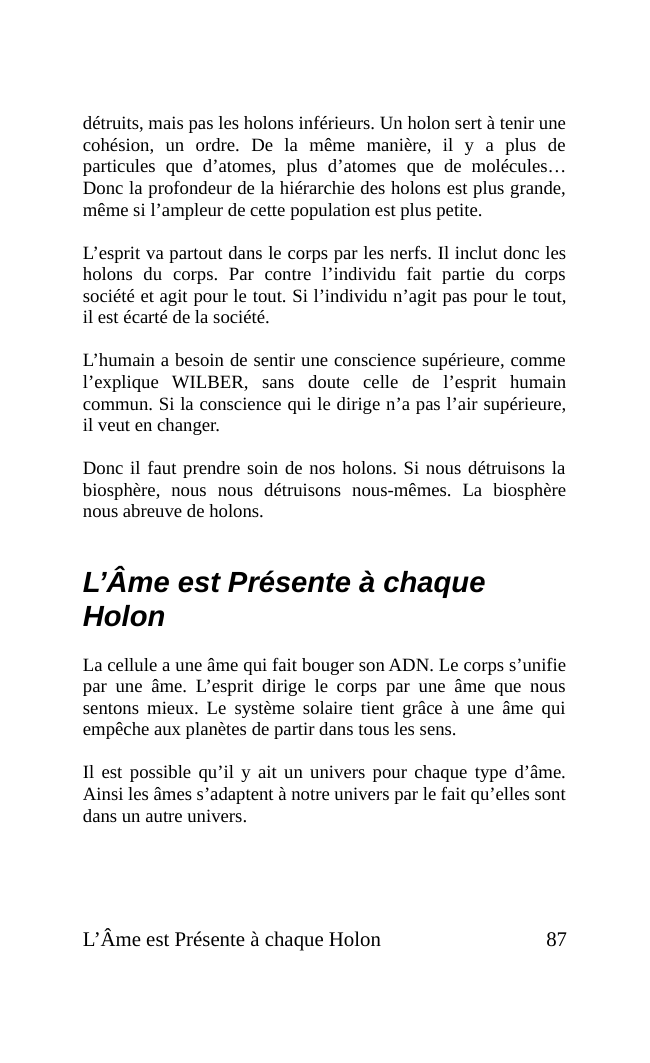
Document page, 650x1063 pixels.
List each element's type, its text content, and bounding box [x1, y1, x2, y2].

text détruits, mais pas les holons inférieurs. Un holon sert à tenir une cohésion, un ordre. De la même manière, il y a plus de particules que d’atomes, plus d’atomes que de molécules… Donc la profondeur de la hiérarchie des holons est plus grande, même si l’ampleur de cette population est plus petite. [83, 112, 567, 220]
subtitle L’Âme est Présente à chaque Holon [83, 565, 567, 632]
text Donc il faut prendre soin de nos holons. Si nous détruisons la biosphère, nous nous détruisons nous-mêmes. La biosphère nous abreuve de holons. [83, 457, 567, 522]
text La cellule a une âme qui fait bouger son ADN. Le corps s’unifie par une âme. L’esprit dirige le corps par une âme que nous sentons mieux. Le système solaire tient grâce à une âme qui empêche aux planètes de partir dans tous les sens. [83, 654, 567, 740]
text Il est possible qu’il y ait un univers pour chaque type d’âme. Ainsi les âmes s’adaptent à notre univers par le fait qu’elles sont dans un autre univers. [83, 761, 567, 826]
text L’humain a besoin de sentir une conscience supérieure, comme l’explique WILBER, sans doute celle de l’esprit humain commun. Si la conscience qui le dirige n’a pas l’air supérieure, il veut en changer. [83, 349, 567, 436]
text L’esprit va partout dans le corps par les nerfs. Il inclut donc les holons du corps. Par contre l’individu fait partie du corps société et agit pour le tout. Si l’individu n’agit pas pour le tout, il est écarté de la société. [83, 242, 567, 328]
